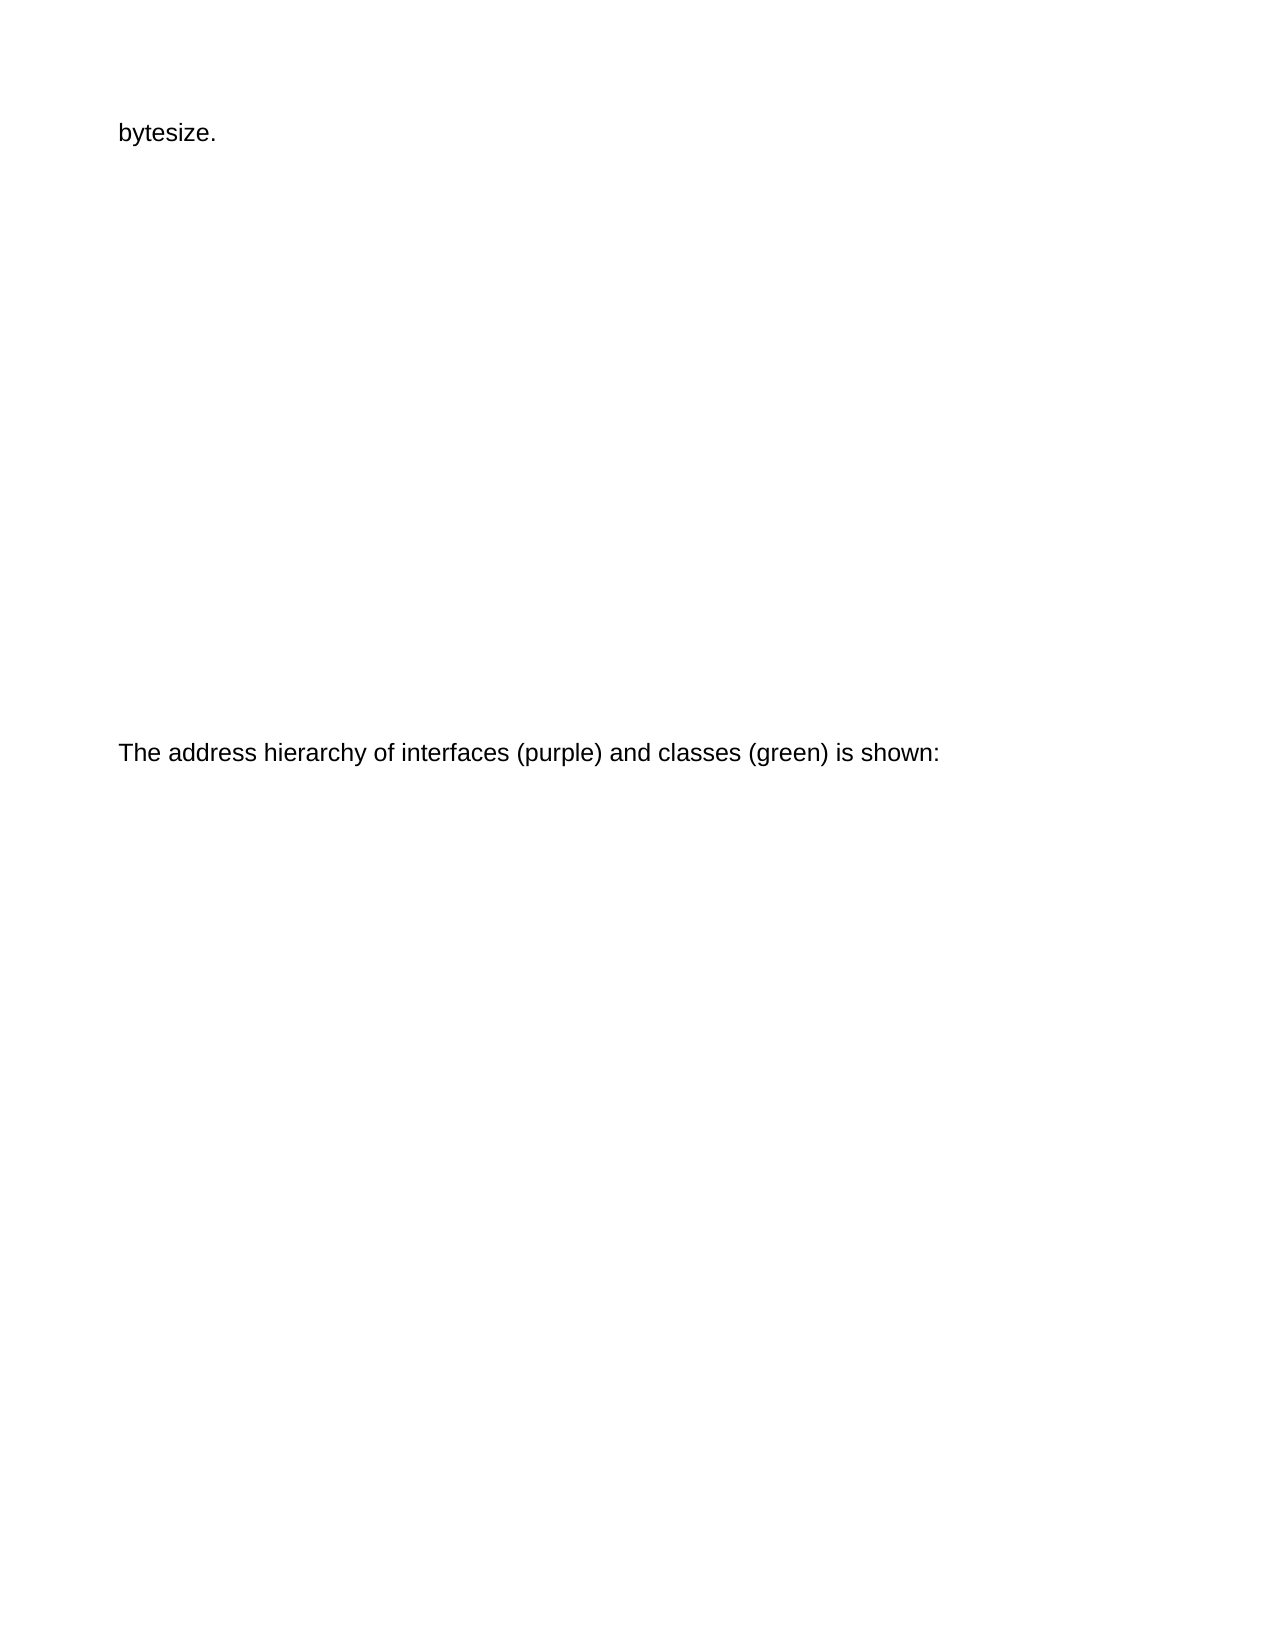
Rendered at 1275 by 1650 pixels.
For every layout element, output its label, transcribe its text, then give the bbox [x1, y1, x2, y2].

text bytesize. [118, 118, 1157, 147]
text The address hierarchy of interfaces (purple) and classes (green) is shown: [118, 737, 1157, 766]
